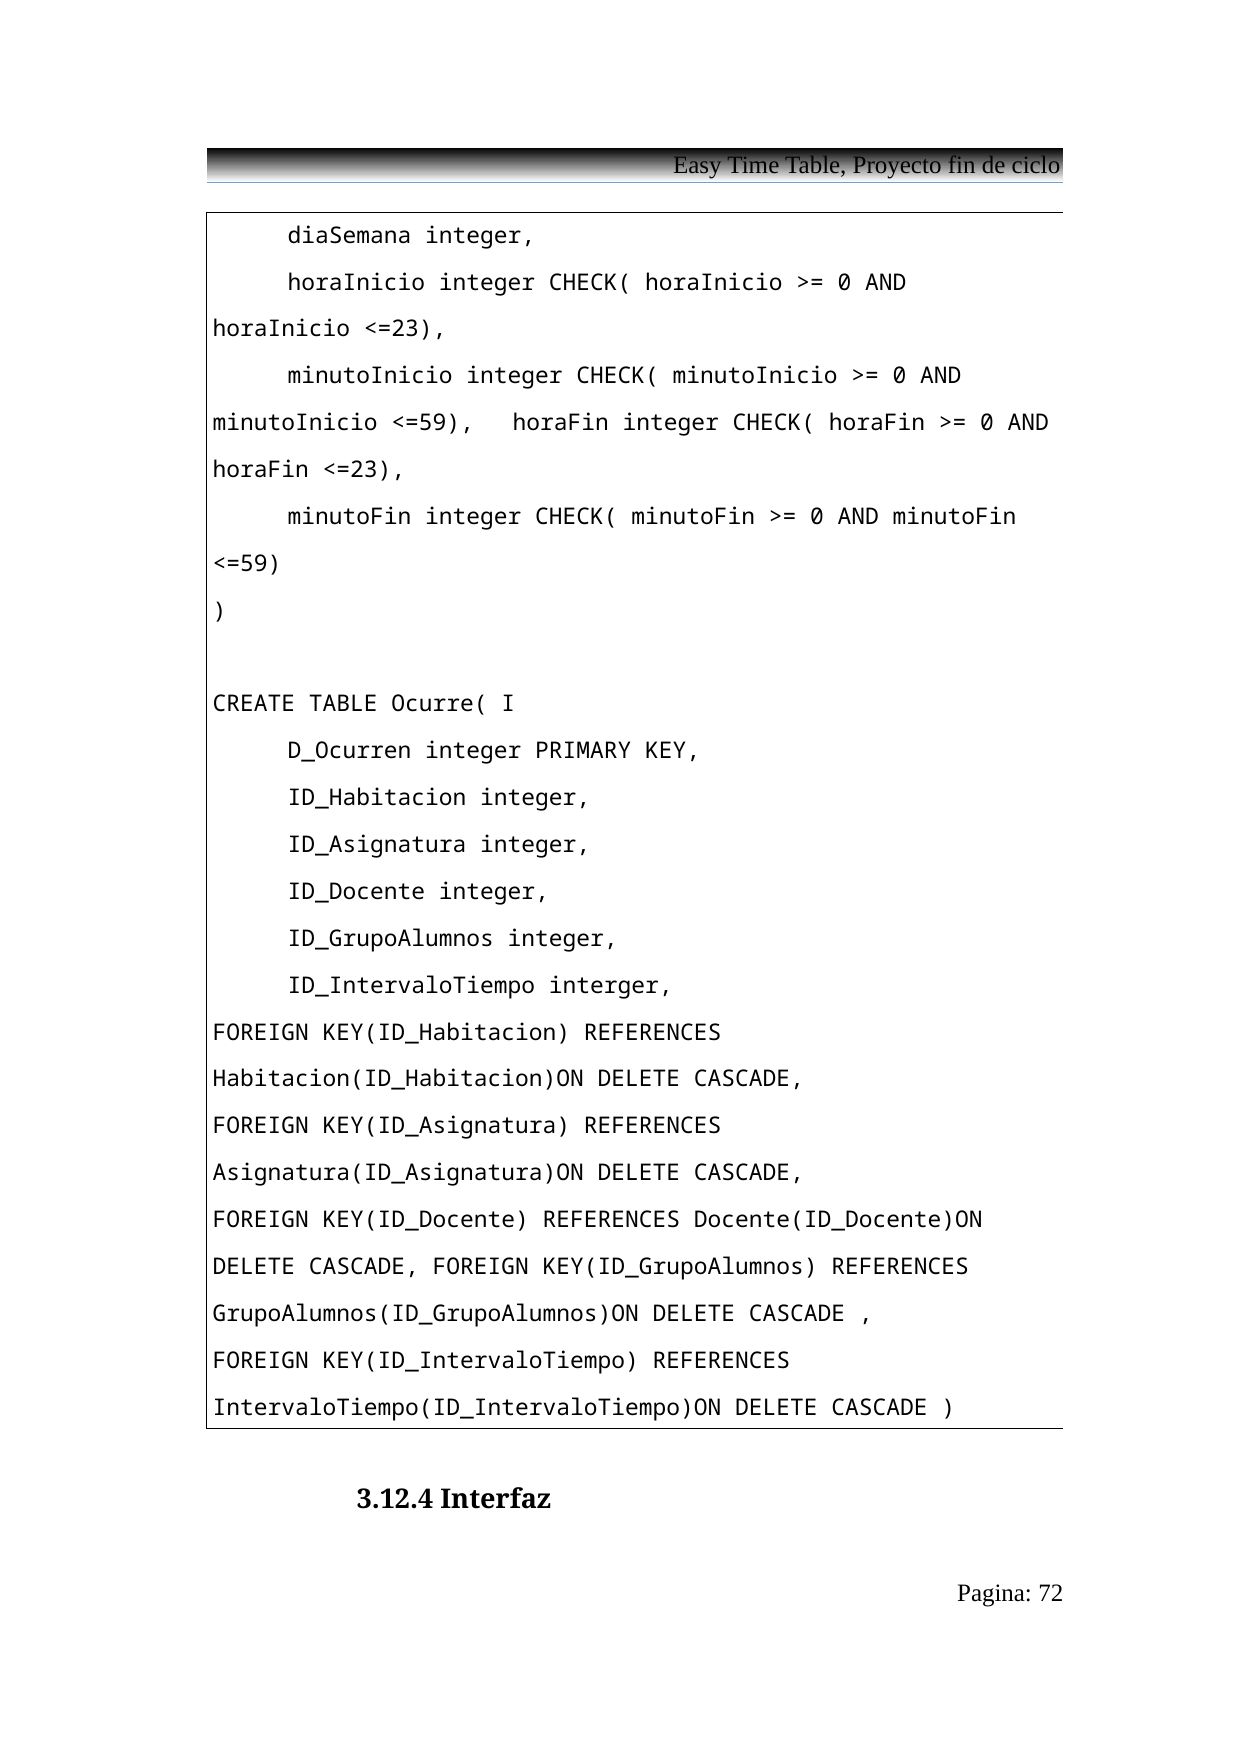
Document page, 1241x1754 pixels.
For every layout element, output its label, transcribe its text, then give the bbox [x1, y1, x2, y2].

text 3.12.4 Interfaz [207, 1479, 1063, 1516]
table_header diaSemana integer, horaInicio integer CHECK( horaInicio >= 0 AND horaInicio <=23), minutoInicio integer CHECK( minutoInicio >= 0 AND minutoInicio <=59), horaFin integer CHECK( horaFin >= 0 AND horaFin <=23), minutoFin integer CHECK( minutoFin >= 0 AND minutoFin <=59) ) CREATE TABLE Ocurre( I D_Ocurren integer PRIMARY KEY, ID_Habitacion integer, ID_Asignatura integer, ID_Docente integer, ID_GrupoAlumnos integer, ID_IntervaloTiempo interger, FOREIGN KEY(ID_Habitacion) REFERENCES Habitacion(ID_Habitacion)ON DELETE CASCADE, FOREIGN KEY(ID_Asignatura) REFERENCES Asignatura(ID_Asignatura)ON DELETE CASCADE, FOREIGN KEY(ID_Docente) REFERENCES Docente(ID_Docente)ON DELETE CASCADE, FOREIGN KEY(ID_GrupoAlumnos) REFERENCES GrupoAlumnos(ID_GrupoAlumnos)ON DELETE CASCADE , FOREIGN KEY(ID_IntervaloTiempo) REFERENCES IntervaloTiempo(ID_IntervaloTiempo)ON DELETE CASCADE ) [207, 213, 1063, 1427]
